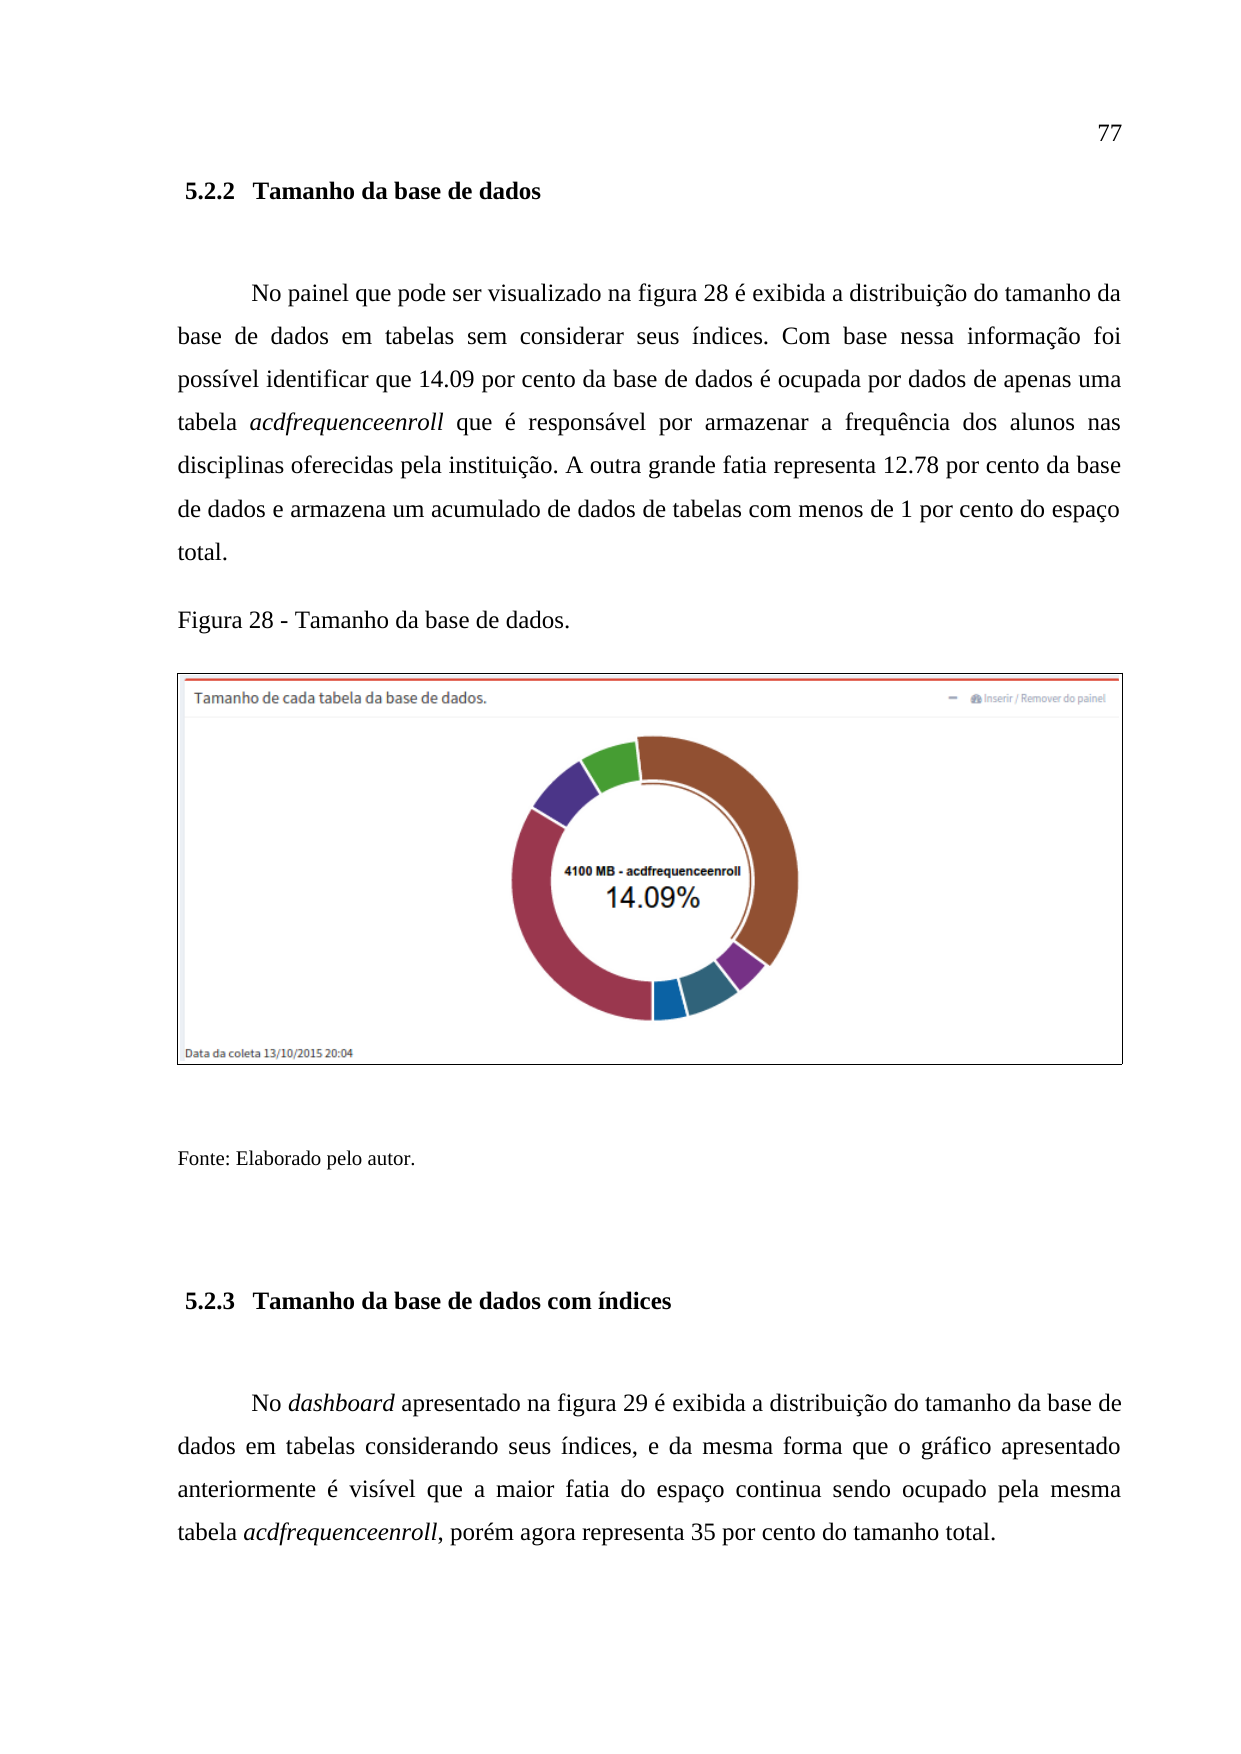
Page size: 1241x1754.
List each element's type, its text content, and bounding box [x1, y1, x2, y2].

list Tamanho da base de dados [185, 176, 1122, 205]
list Fonte: Elaborado pelo autor. [177, 1146, 1122, 1170]
text No dashboard apresentado na figura 29 é exibida a distribuição do tamanho da base de dados em tabelas considerando seus índices, e da mesma forma que o gráfico apresentado anteriormente é visível que a maior fatia do espaço continua sendo ocupado pela mesma tabela acdfrequenceenroll, porém agora representa 35 por cento do tamanho total. [177, 1388, 1122, 1546]
list Tamanho da base de dados com índices [185, 1286, 1122, 1315]
picture [180, 675, 1119, 1061]
text No painel que pode ser visualizado na figura 28 é exibida a distribuição do tamanho da base de dados em tabelas sem considerar seus índices. Com base nessa informação foi possível identificar que 14.09 por cento da base de dados é ocupada por dados de apenas uma tabela acdfrequenceenroll que é responsável por armazenar a frequência dos alunos nas disciplinas oferecidas pela instituição. A outra grande fatia representa 12.78 por cento da base de dados e armazena um acumulado de dados de tabelas com menos de 1 por cento do espaço total. [177, 278, 1122, 566]
text Figura 28 - Tamanho da base de dados. [177, 605, 1122, 633]
